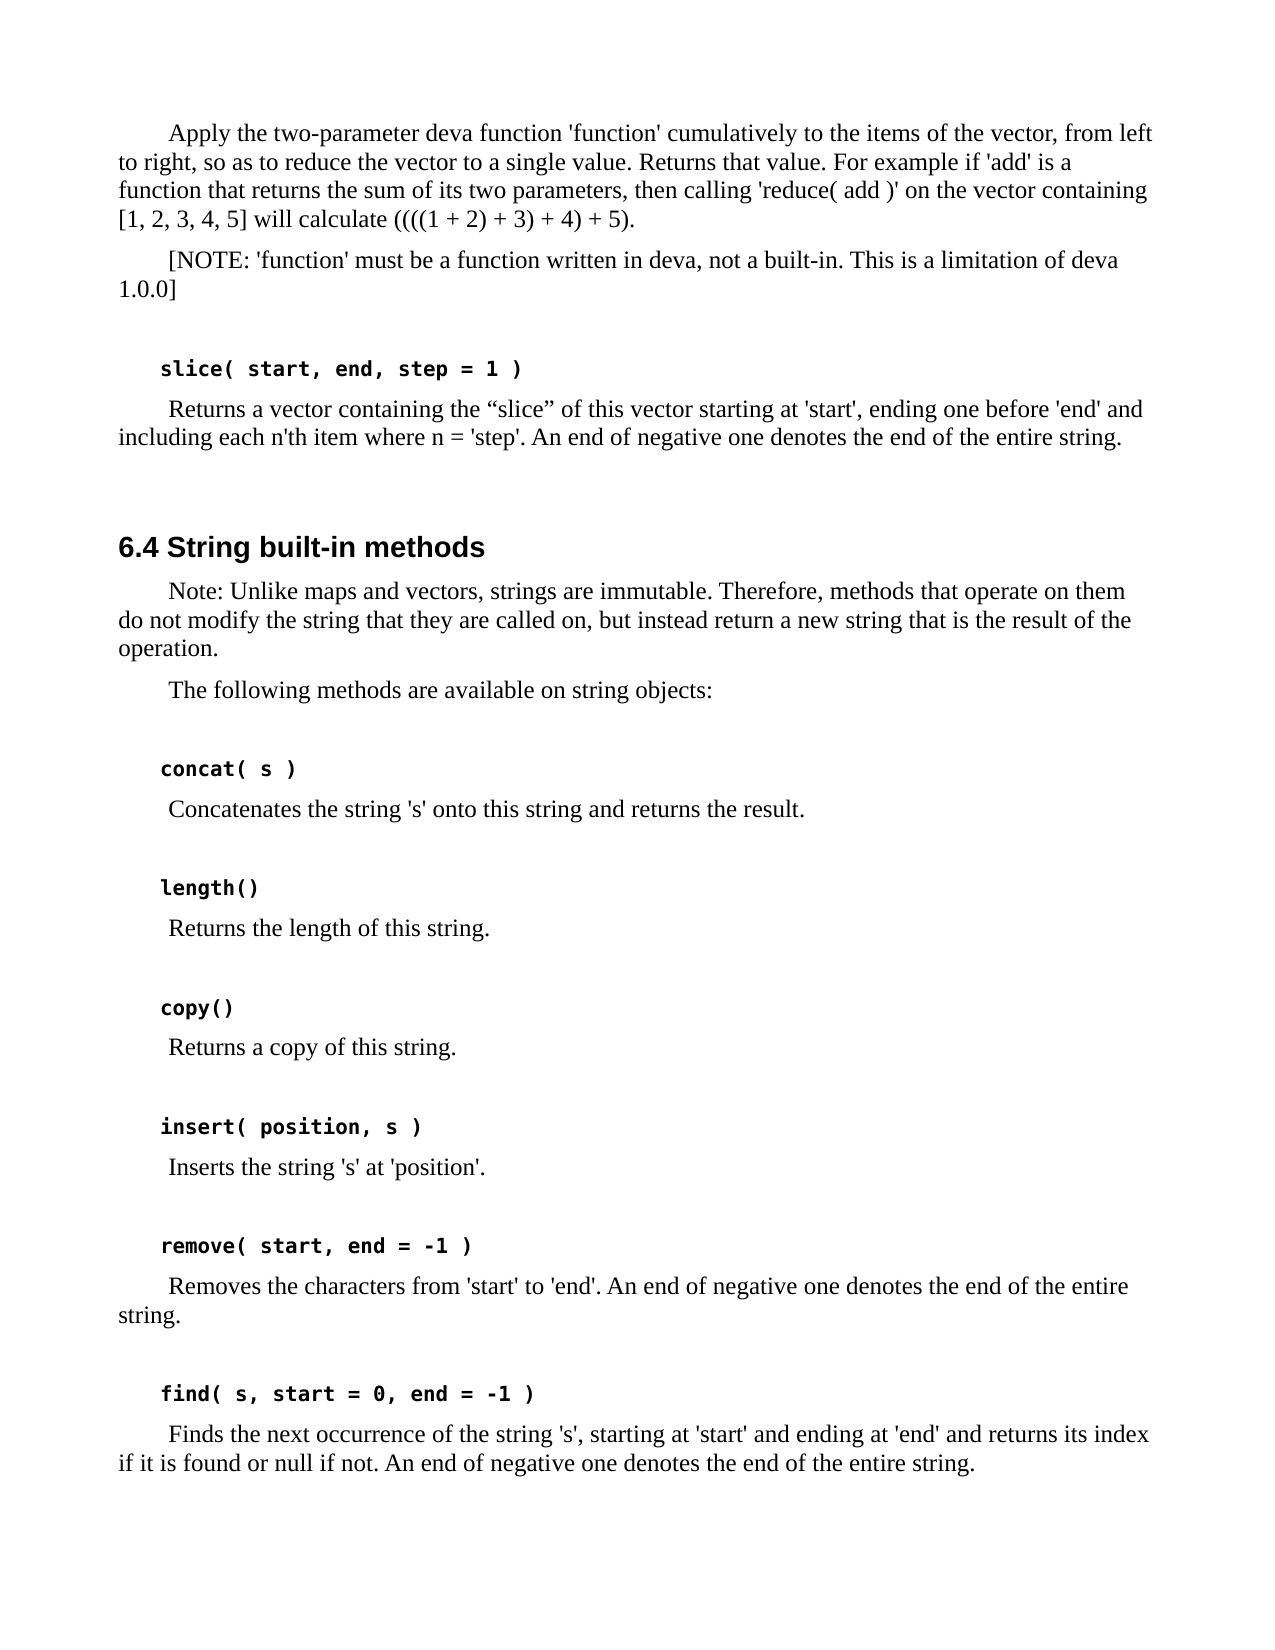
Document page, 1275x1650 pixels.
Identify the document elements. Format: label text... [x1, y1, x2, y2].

text Inserts the string 's' at 'position'. [118, 1152, 1157, 1181]
text The following methods are available on string objects: [118, 675, 1157, 703]
text Finds the next occurrence of the string 's', starting at 'start' and ending at 'end' and returns its index if it is found or null if not. An end of negative one denotes the end of the entire string. [118, 1419, 1157, 1477]
text copy() [118, 996, 1157, 1020]
text [NOTE: 'function' must be a function written in deva, not a built-in. This is a limitation of deva 1.0.0] [118, 246, 1157, 303]
text Removes the characters from 'start' to 'end'. An end of negative one denotes the end of the entire string. [118, 1271, 1157, 1328]
text Returns a vector containing the “slice” of this vector starting at 'start', ending one before 'end' and including each n'th item where n = 'step'. An end of negative one denotes the end of the entire string. [118, 394, 1157, 451]
text find( s, start = 0, end = -1 ) [118, 1382, 1157, 1407]
text Returns a copy of this string. [118, 1032, 1157, 1061]
subtitle 6.4 String built-in methods [118, 530, 1157, 563]
text Returns the length of this string. [118, 913, 1157, 942]
text remove( start, end = -1 ) [118, 1234, 1157, 1258]
text Note: Unlike maps and vectors, strings are immutable. Therefore, methods that operate on them do not modify the string that they are called on, but instead return a new string that is the result of the operation. [118, 576, 1157, 662]
text concat( s ) [118, 757, 1157, 781]
text Concatenates the string 's' onto this string and returns the result. [118, 794, 1157, 823]
text length() [118, 876, 1157, 901]
text insert( position, s ) [118, 1115, 1157, 1139]
text Apply the two-parameter deva function 'function' cumulatively to the items of the vector, from left to right, so as to reduce the vector to a single value. Returns that value. For example if 'add' is a function that returns the sum of its two parameters, then calling 'reduce( add )' on the vector containing [1, 2, 3, 4, 5] will calculate ((((1 + 2) + 3) + 4) + 5). [118, 118, 1157, 233]
text slice( start, end, step = 1 ) [118, 357, 1157, 381]
